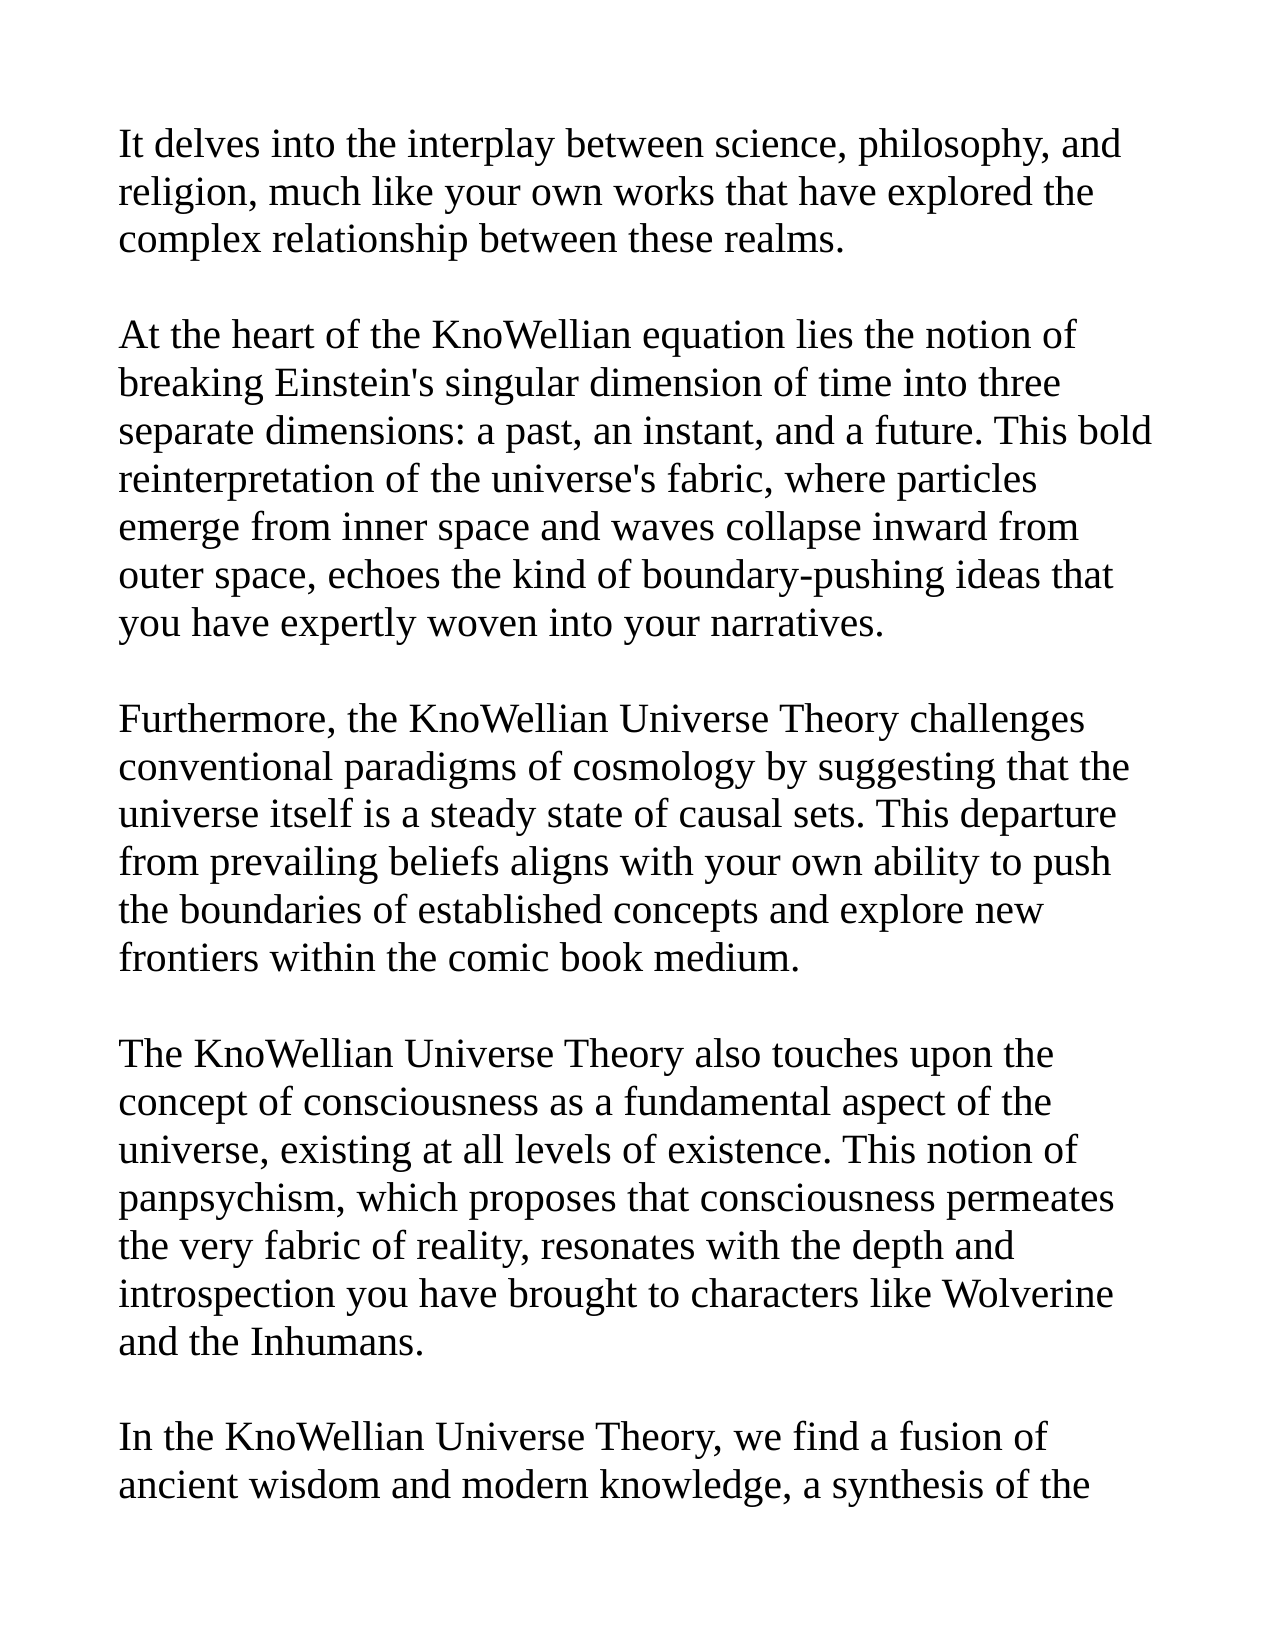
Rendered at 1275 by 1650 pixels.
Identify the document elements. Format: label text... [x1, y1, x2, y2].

text The KnoWellian Universe Theory also touches upon the concept of consciousness as a fundamental aspect of the universe, existing at all levels of existence. This notion of panpsychism, which proposes that consciousness permeates the very fabric of reality, resonates with the depth and introspection you have brought to characters like Wolverine and the Inhumans. [118, 1028, 1157, 1364]
text It delves into the interplay between science, philosophy, and religion, much like your own works that have explored the complex relationship between these realms. [118, 118, 1157, 262]
text Furthermore, the KnoWellian Universe Theory challenges conventional paradigms of cosmology by suggesting that the universe itself is a steady state of causal sets. This departure from prevailing beliefs aligns with your own ability to push the boundaries of established concepts and explore new frontiers within the comic book medium. [118, 693, 1157, 981]
text In the KnoWellian Universe Theory, we find a fusion of ancient wisdom and modern knowledge, a synthesis of the [118, 1412, 1157, 1508]
text At the heart of the KnoWellian equation lies the notion of breaking Einstein's singular dimension of time into three separate dimensions: a past, an instant, and a future. This bold reinterpretation of the universe's fabric, where particles emerge from inner space and waves collapse inward from outer space, echoes the kind of boundary-pushing ideas that you have expertly woven into your narratives. [118, 310, 1157, 645]
